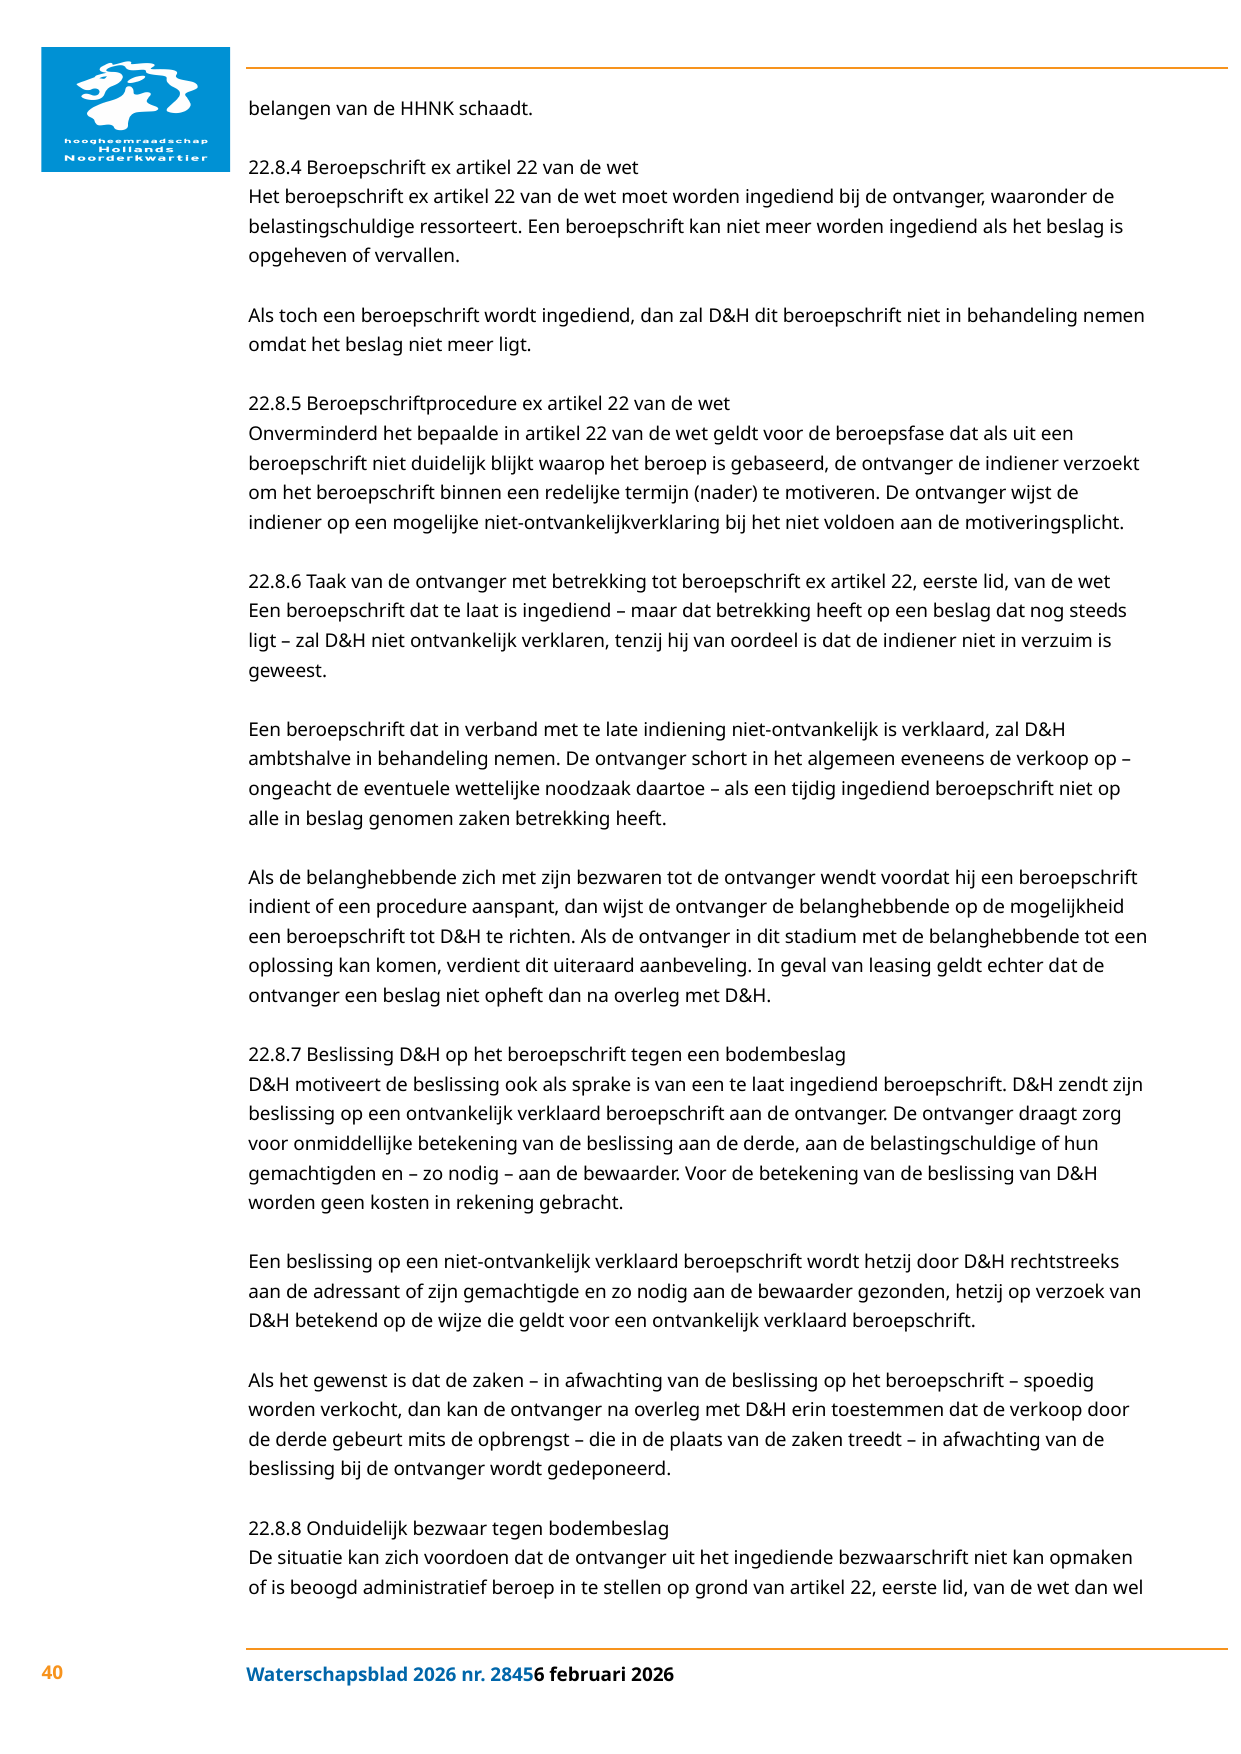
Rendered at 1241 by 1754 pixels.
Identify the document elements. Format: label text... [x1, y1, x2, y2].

picture [129, 76, 144, 82]
text 22.8.4 Beroepschrift ex artikel 22 van de wet [248, 154, 1152, 180]
text Een beslissing op een niet-ontvankelijk verklaard beroepschrift wordt hetzij door D&H rechtstreeks aan de adressant of zijn gemachtigde en zo nodig aan de bewaarder gezonden, hetzij op verzoek van D&H betekend op de wijze die geldt voor een ontvankelijk verklaard beroepschrift. [248, 1248, 1152, 1333]
text Als het gewenst is dat de zaken – in afwachting van de beslissing op het beroepschrift – spoedig worden verkocht, dan kan de ontvanger na overleg met D&H erin toestemmen dat de verkoop door de derde gebeurt mits de opbrengst – die in de plaats van de zaken treedt – in afwachting van de beslissing bij de ontvanger wordt gedeponeerd. [248, 1367, 1152, 1481]
picture [118, 62, 197, 112]
text 22.8.8 Onduidelijk bezwaar tegen bodembeslag [248, 1515, 1152, 1541]
picture [88, 87, 157, 130]
text 22.8.7 Beslissing D&H op het beroepschrift tegen een bodembeslag [248, 1041, 1152, 1067]
text Als de belanghebbende zich met zijn bezwaren tot de ontvanger wendt voordat hij een beroepschrift indient of een procedure aanspant, dan wijst de ontvanger de belanghebbende op de mogelijkheid een beroepschrift tot D&H te richten. Als de ontvanger in dit stadium met de belanghebbende tot een oplossing kan komen, verdient dit uiteraard aanbeveling. In geval van leasing geldt echter dat de ontvanger een beslag niet opheft dan na overleg met D&H. [248, 864, 1152, 1008]
text Een beroepschrift dat in verband met te late indiening niet-ontvankelijk is verklaard, zal D&H ambtshalve in behandeling nemen. De ontvanger schort in het algemeen eveneens de verkoop op – ongeacht de eventuele wettelijke noodzaak daartoe – als een tijdig ingediend beroepschrift niet op alle in beslag genomen zaken betrekking heeft. [248, 716, 1152, 831]
text Het beroepschrift ex artikel 22 van de wet moet worden ingediend bij de ontvanger, waaronder de belastingschuldige ressorteert. Een beroepschrift kan niet meer worden ingediend als het beslag is opgeheven of vervallen. [248, 183, 1152, 268]
picture [78, 64, 122, 99]
text Onverminderd het bepaalde in artikel 22 van de wet geldt voor de beroepsfase dat als uit een beroepschrift niet duidelijk blijkt waarop het beroep is gebaseerd, de ontvanger de indiener verzoekt om het beroepschrift binnen een redelijke termijn (nader) te motiveren. De ontvanger wijst de indiener op een mogelijke niet-ontvankelijkverklaring bij het niet voldoen aan de motiveringsplicht. [248, 420, 1152, 535]
text Als toch een beroepschrift wordt ingediend, dan zal D&H dit beroepschrift niet in behandeling nemen omdat het beslag niet meer ligt. [248, 302, 1152, 357]
text belangen van de HHNK schaadt. [248, 95, 1152, 121]
text 22.8.5 Beroepschriftprocedure ex artikel 22 van de wet [248, 391, 1152, 416]
text 22.8.6 Taak van de ontvanger met betrekking tot beroepschrift ex artikel 22, eerste lid, van de wet [248, 568, 1152, 594]
text De situatie kan zich voordoen dat de ontvanger uit het ingediende bezwaarschrift niet kan opmaken of is beoogd administratief beroep in te stellen op grond van artikel 22, eerste lid, van de wet dan wel [248, 1544, 1152, 1600]
text Een beroepschrift dat te laat is ingediend – maar dat betrekking heeft op een beslag dat nog steeds ligt – zal D&H niet ontvankelijk verklaren, tenzij hij van oordeel is dat de indiener niet in verzuim is geweest. [248, 598, 1152, 683]
text D&H motiveert de beslissing ook als sprake is van een te laat ingediend beroepschrift. D&H zendt zijn beslissing op een ontvankelijk verklaard beroepschrift aan de ontvanger. De ontvanger draagt zorg voor onmiddellijke betekening van de beslissing aan de derde, aan de belastingschuldige of hun gemachtigden en – zo nodig – aan de bewaarder. Voor de betekening van de beslissing van D&H worden geen kosten in rekening gebracht. [248, 1071, 1152, 1215]
